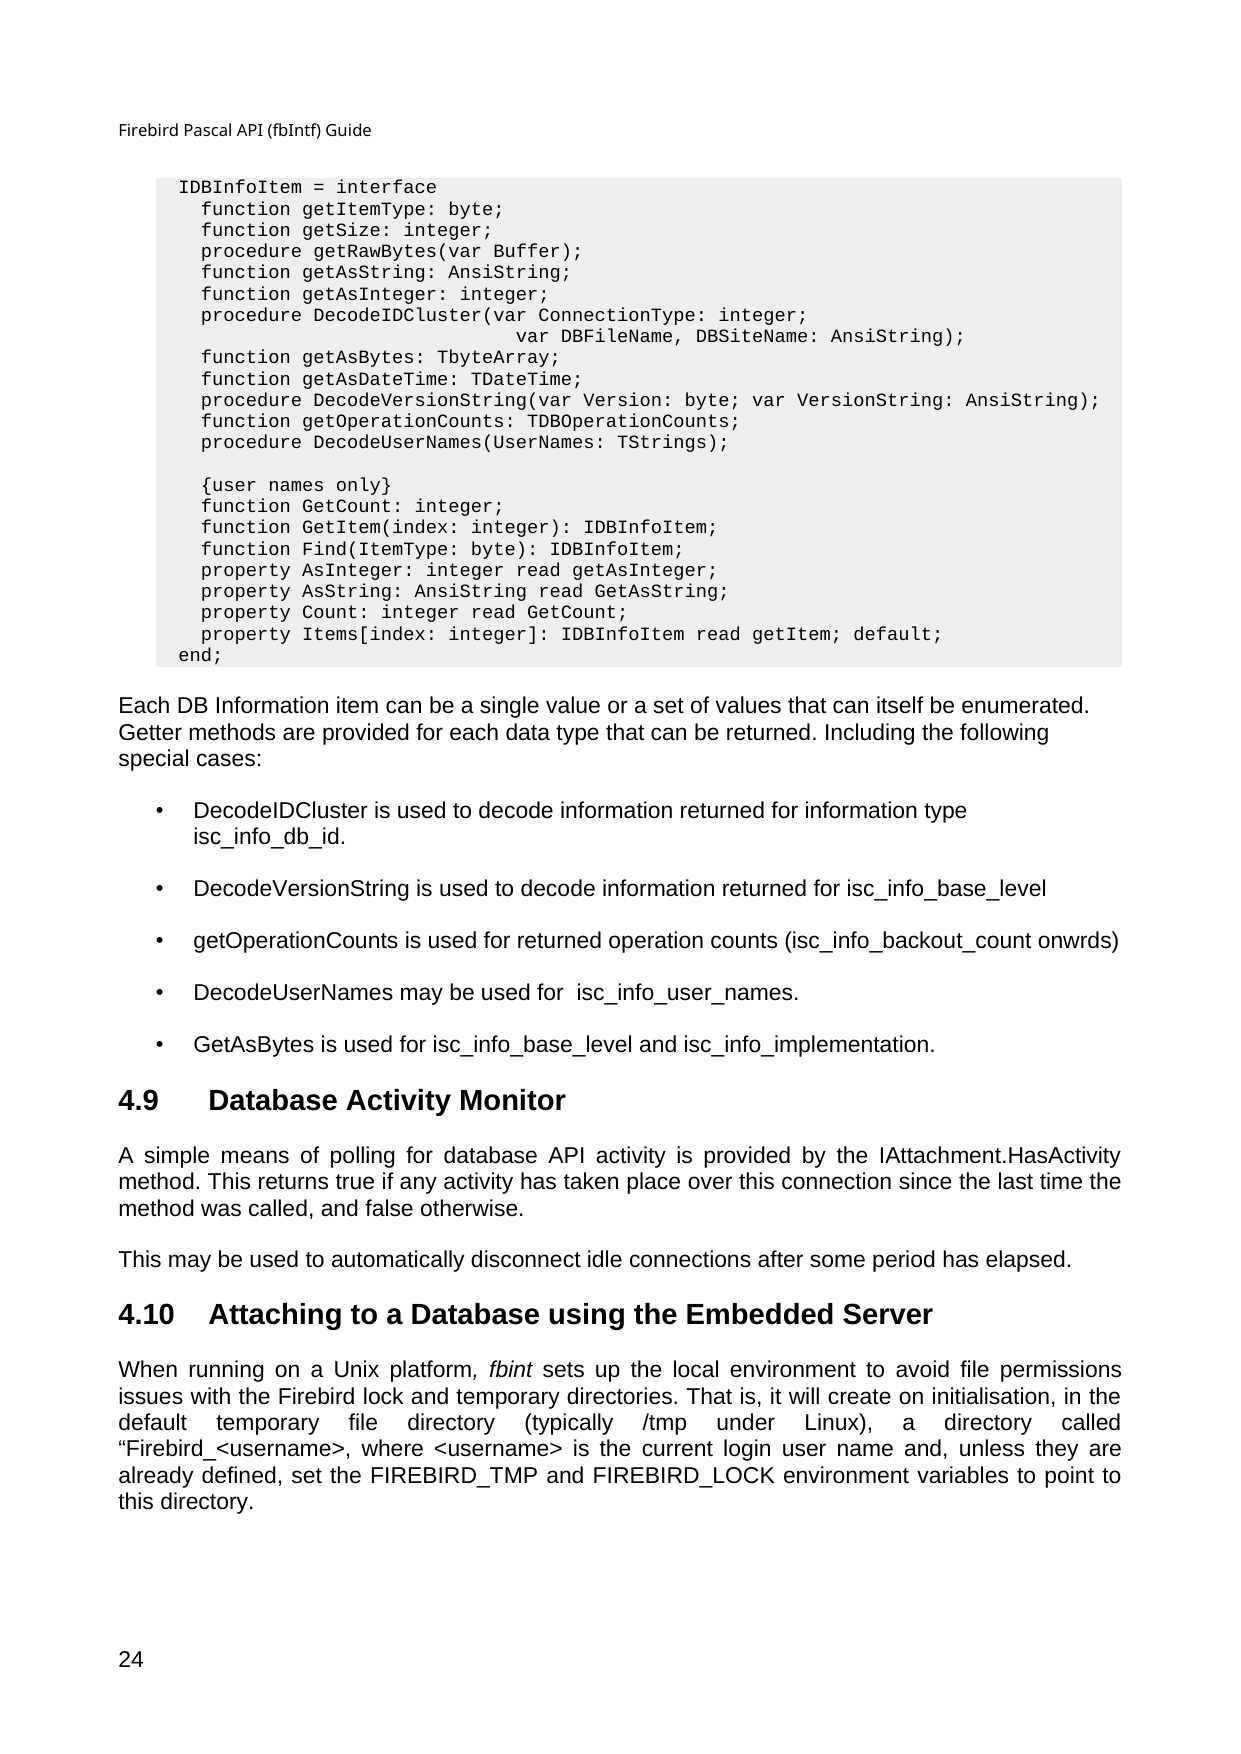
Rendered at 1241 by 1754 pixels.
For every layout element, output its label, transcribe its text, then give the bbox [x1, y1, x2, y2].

list DecodeUserNames may be used for isc_info_user_names. [156, 979, 1122, 1005]
text function getAsDateTime: TDateTime; [156, 369, 1122, 391]
subtitle Attaching to a Database using the Embedded Server [118, 1297, 1122, 1331]
text This may be used to automatically disconnect idle connections after some period has elapsed. [118, 1246, 1122, 1272]
list DecodeIDCluster is used to decode information returned for information type isc_info_db_id. [156, 797, 1122, 850]
text procedure getRawBytes(var Buffer); [156, 242, 1122, 263]
text Each DB Information item can be a single value or a set of values that can itself be enumerated. Getter methods are provided for each data type that can be returned. Including the following special cases: [118, 692, 1122, 771]
text property AsInteger: integer read getAsInteger; [156, 561, 1122, 582]
text function GetCount: integer; [156, 497, 1122, 518]
text property Items[index: integer]: IDBInfoItem read getItem; default; [156, 624, 1122, 646]
text IDBInfoItem = interface [156, 178, 1122, 199]
text function Find(ItemType: byte): IDBInfoItem; [156, 539, 1122, 561]
text function getAsBytes: TbyteArray; [156, 348, 1122, 369]
text When running on a Unix platform, fbint sets up the local environment to avoid file permissions issues with the Firebird lock and temporary directories. That is, it will create on initialisation, in the default temporary file directory (typically /tmp under Linux), a directory called “Firebird_<username>, where <username> is the current login user name and, unless they are already defined, set the FIREBIRD_TMP and FIREBIRD_LOCK environment variables to point to this directory. [118, 1356, 1122, 1514]
subtitle Database Activity Monitor [118, 1083, 1122, 1116]
text {user names only} [156, 476, 1122, 497]
text function getItemType: byte; [156, 199, 1122, 221]
text procedure DecodeUserNames(UserNames: TStrings); [156, 433, 1122, 454]
text procedure DecodeVersionString(var Version: byte; var VersionString: AnsiString); [156, 391, 1122, 412]
text function GetItem(index: integer): IDBInfoItem; [156, 518, 1122, 539]
text property Count: integer read GetCount; [156, 603, 1122, 624]
text procedure DecodeIDCluster(var ConnectionType: integer; [156, 306, 1122, 327]
text property AsString: AnsiString read GetAsString; [156, 582, 1122, 603]
text function getAsString: AnsiString; [156, 263, 1122, 284]
text end; [156, 646, 1122, 667]
text function getAsInteger: integer; [156, 284, 1122, 306]
text A simple means of polling for database API activity is provided by the IAttachment.HasActivity method. This returns true if any activity has taken place over this connection since the last time the method was called, and false otherwise. [118, 1142, 1122, 1221]
text function getOperationCounts: TDBOperationCounts; [156, 412, 1122, 433]
list DecodeVersionString is used to decode information returned for isc_info_base_level [156, 875, 1122, 902]
text function getSize: integer; [156, 221, 1122, 242]
text var DBFileName, DBSiteName: AnsiString); [156, 327, 1122, 348]
list GetAsBytes is used for isc_info_base_level and isc_info_implementation. [156, 1031, 1122, 1057]
list getOperationCounts is used for returned operation counts (isc_info_backout_count onwrds) [156, 927, 1122, 953]
